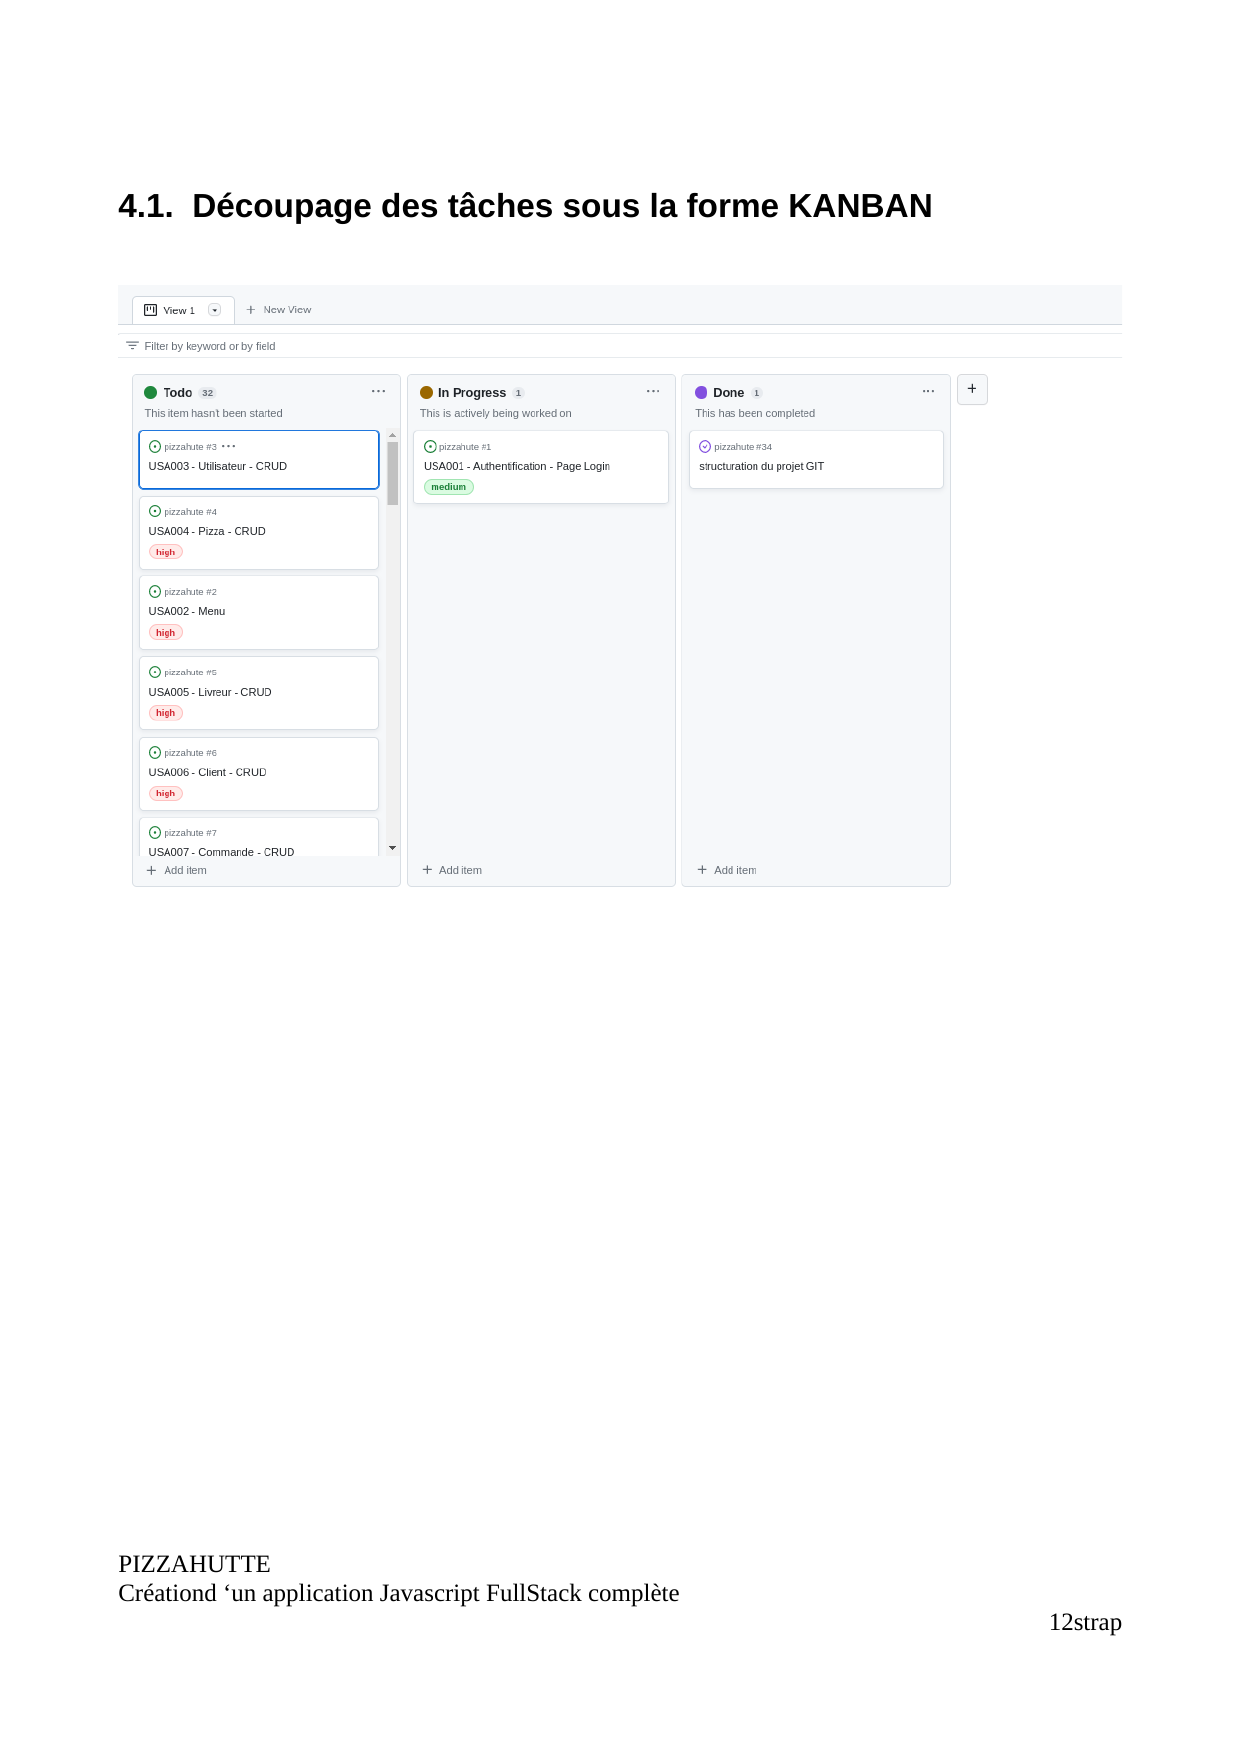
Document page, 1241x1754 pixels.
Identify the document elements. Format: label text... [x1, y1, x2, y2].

subtitle Découpage des tâches sous la forme KANBAN [118, 187, 1122, 225]
picture [118, 285, 1123, 890]
